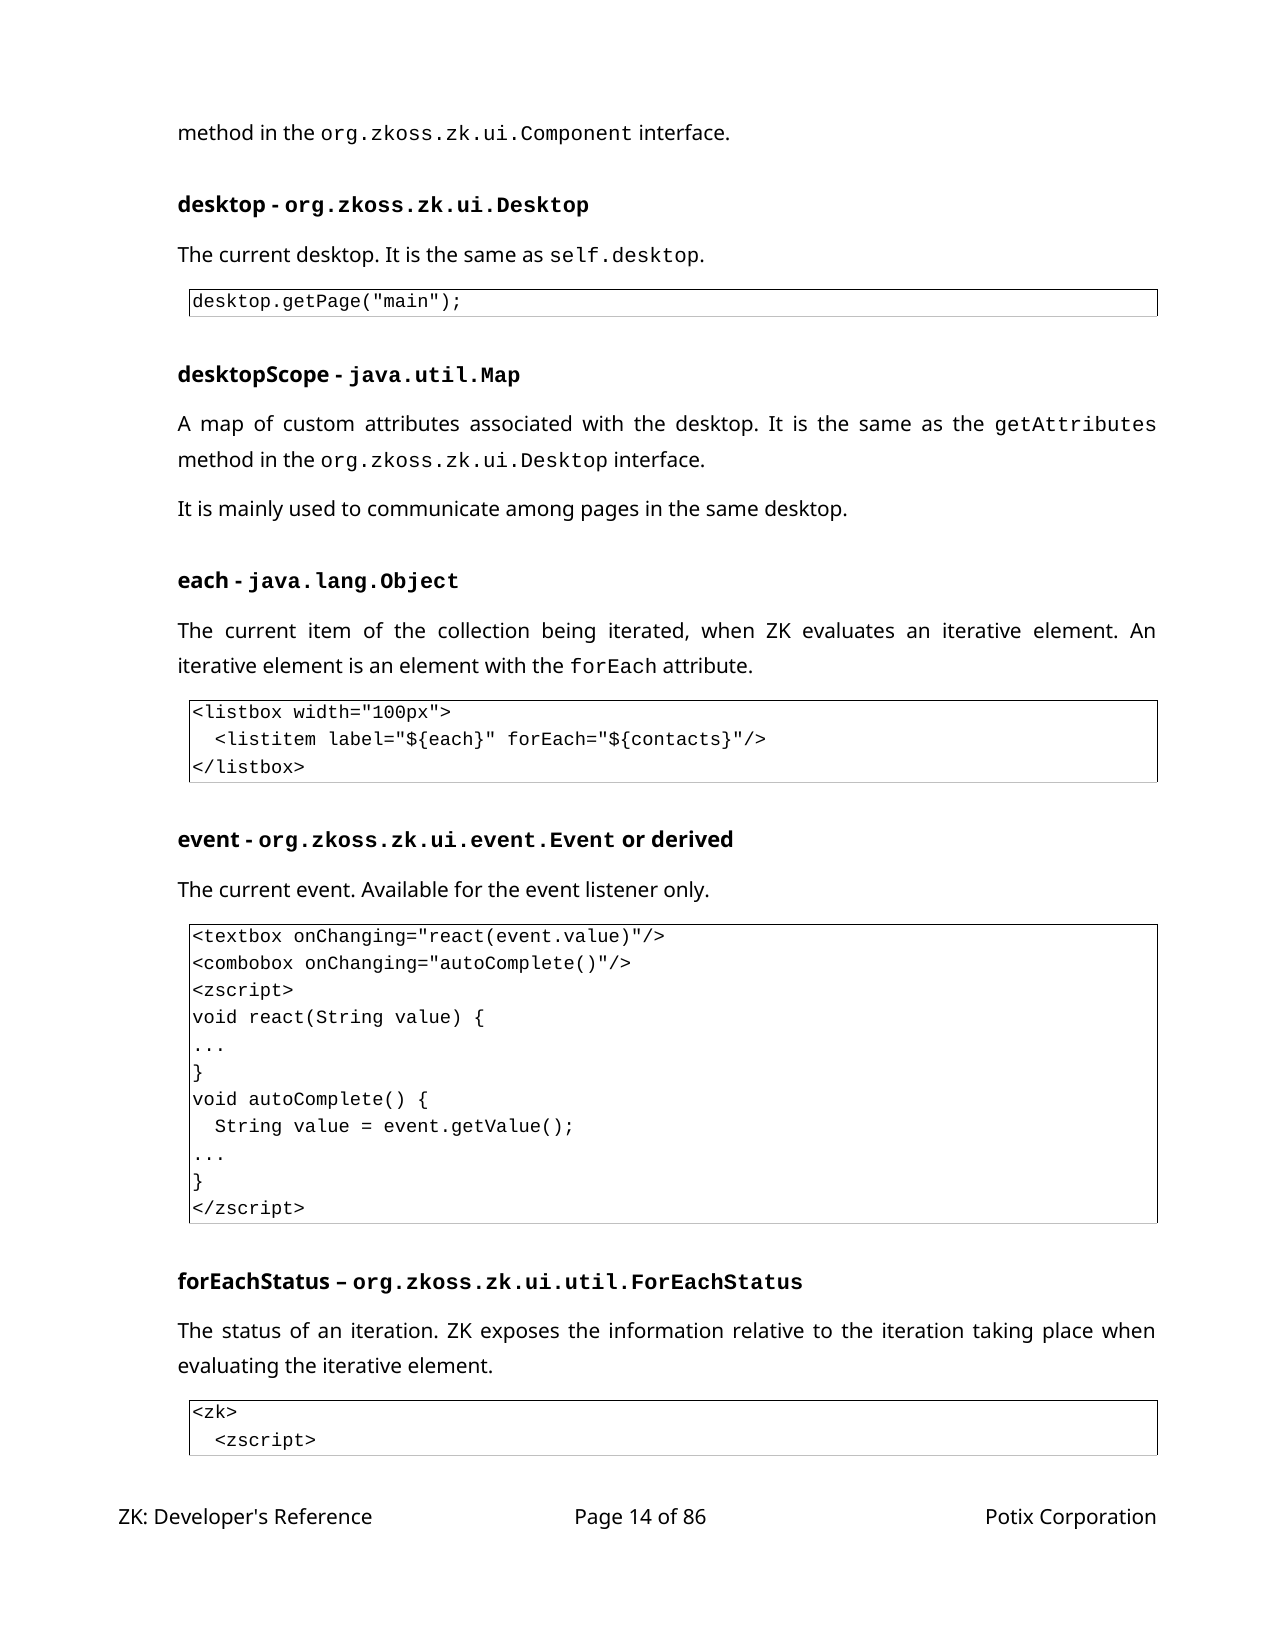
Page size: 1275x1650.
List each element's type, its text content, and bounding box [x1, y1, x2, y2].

subtitle desktop - org.zkoss.zk.ui.Desktop [177, 189, 1157, 219]
text desktop.getPage("main"); [190, 290, 1157, 316]
subtitle event - org.zkoss.zk.ui.event.Event or derived [177, 824, 1157, 854]
text <combobox onChanging="autoComplete()"/> [190, 951, 1157, 975]
text <zscript> [190, 1427, 1157, 1455]
text The current event. Available for the event listener only. [177, 875, 1157, 903]
text } [190, 1060, 1157, 1084]
text It is mainly used to communicate among pages in the same desktop. [177, 494, 1157, 522]
subtitle desktopScope - java.util.Map [177, 359, 1157, 389]
text <zk> [190, 1401, 1157, 1424]
text } [190, 1168, 1157, 1193]
text ... [190, 1141, 1157, 1166]
text void react(String value) { [190, 1005, 1157, 1030]
text method in the org.zkoss.zk.ui.Component interface. [177, 118, 1157, 147]
text </listbox> [190, 754, 1157, 782]
text void autoComplete() { [190, 1087, 1157, 1111]
subtitle forEachStatus – org.zkoss.zk.ui.util.ForEachStatus [177, 1266, 1157, 1296]
text <textbox onChanging="react(event.value)"/> [190, 925, 1157, 948]
text The current item of the collection being iterated, when ZK evaluates an iterative element. An iterative element is an element with the forEach attribute. [177, 616, 1157, 679]
text </zscript> [190, 1196, 1157, 1223]
text The status of an iteration. ZK exposes the information relative to the iteration taking place when evaluating the iterative element. [177, 1316, 1157, 1380]
text <zscript> [190, 978, 1157, 1002]
text A map of custom attributes associated with the desktop. It is the same as the getAttributes method in the org.zkoss.zk.ui.Desktop interface. [177, 409, 1157, 474]
text <listbox width="100px"> [190, 701, 1157, 724]
text String value = event.getValue(); [190, 1114, 1157, 1138]
text <listitem label="${each}" forEach="${contacts}"/> [190, 727, 1157, 752]
subtitle each - java.lang.Object [177, 565, 1157, 595]
text ... [190, 1033, 1157, 1057]
text The current desktop. It is the same as self.desktop. [177, 240, 1157, 268]
